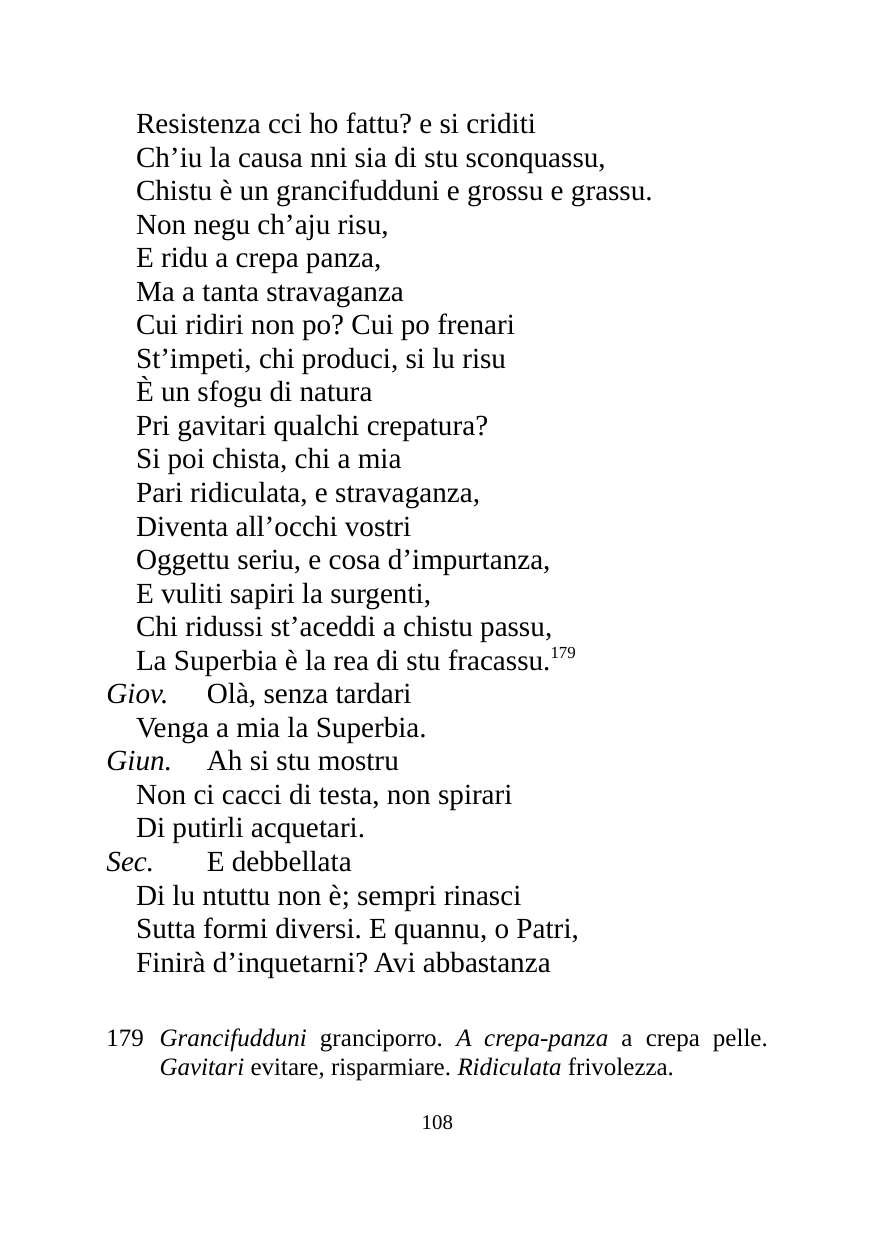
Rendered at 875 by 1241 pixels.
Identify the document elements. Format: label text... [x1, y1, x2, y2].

text Grancifudduni granciporro. A crepa-panza a crepa pelle. Gavitari evitare, risparmiare. Ridiculata frivolezza. [106, 1023, 768, 1080]
text Giun. Ah si stu mostru Non ci cacci di testa, non spirari Di putirli acquetari. [106, 743, 768, 844]
text Resistenza cci ho fattu? e si criditi Ch’iu la causa nni sia di stu sconquassu, Chistu è un grancifudduni e grossu e grassu. Non negu ch’aju risu, E ridu a crepa panza, Ma a tanta stravaganza Cui ridiri non po? Cui po frenari St’impeti, chi produci, si lu risu È un sfogu di natura Pri gavitari qualchi crepatura? Si poi chista, chi a mia Pari ridiculata, e stravaganza, Diventa all’occhi vostri Oggettu seriu, e cosa d’impurtanza, E vuliti sapiri la surgenti, Chi ridussi st’aceddi a chistu passu, La Superbia è la rea di stu fracassu. [106, 106, 768, 676]
text Sec. E debbellata Di lu ntuttu non è; sempri rinasci Sutta formi diversi. E quannu, o Patri, Finirà d’inquetarni? Avi abbastanza [106, 844, 768, 978]
text Giov. Olà, senza tardari Venga a mia la Superbia. [106, 676, 768, 743]
